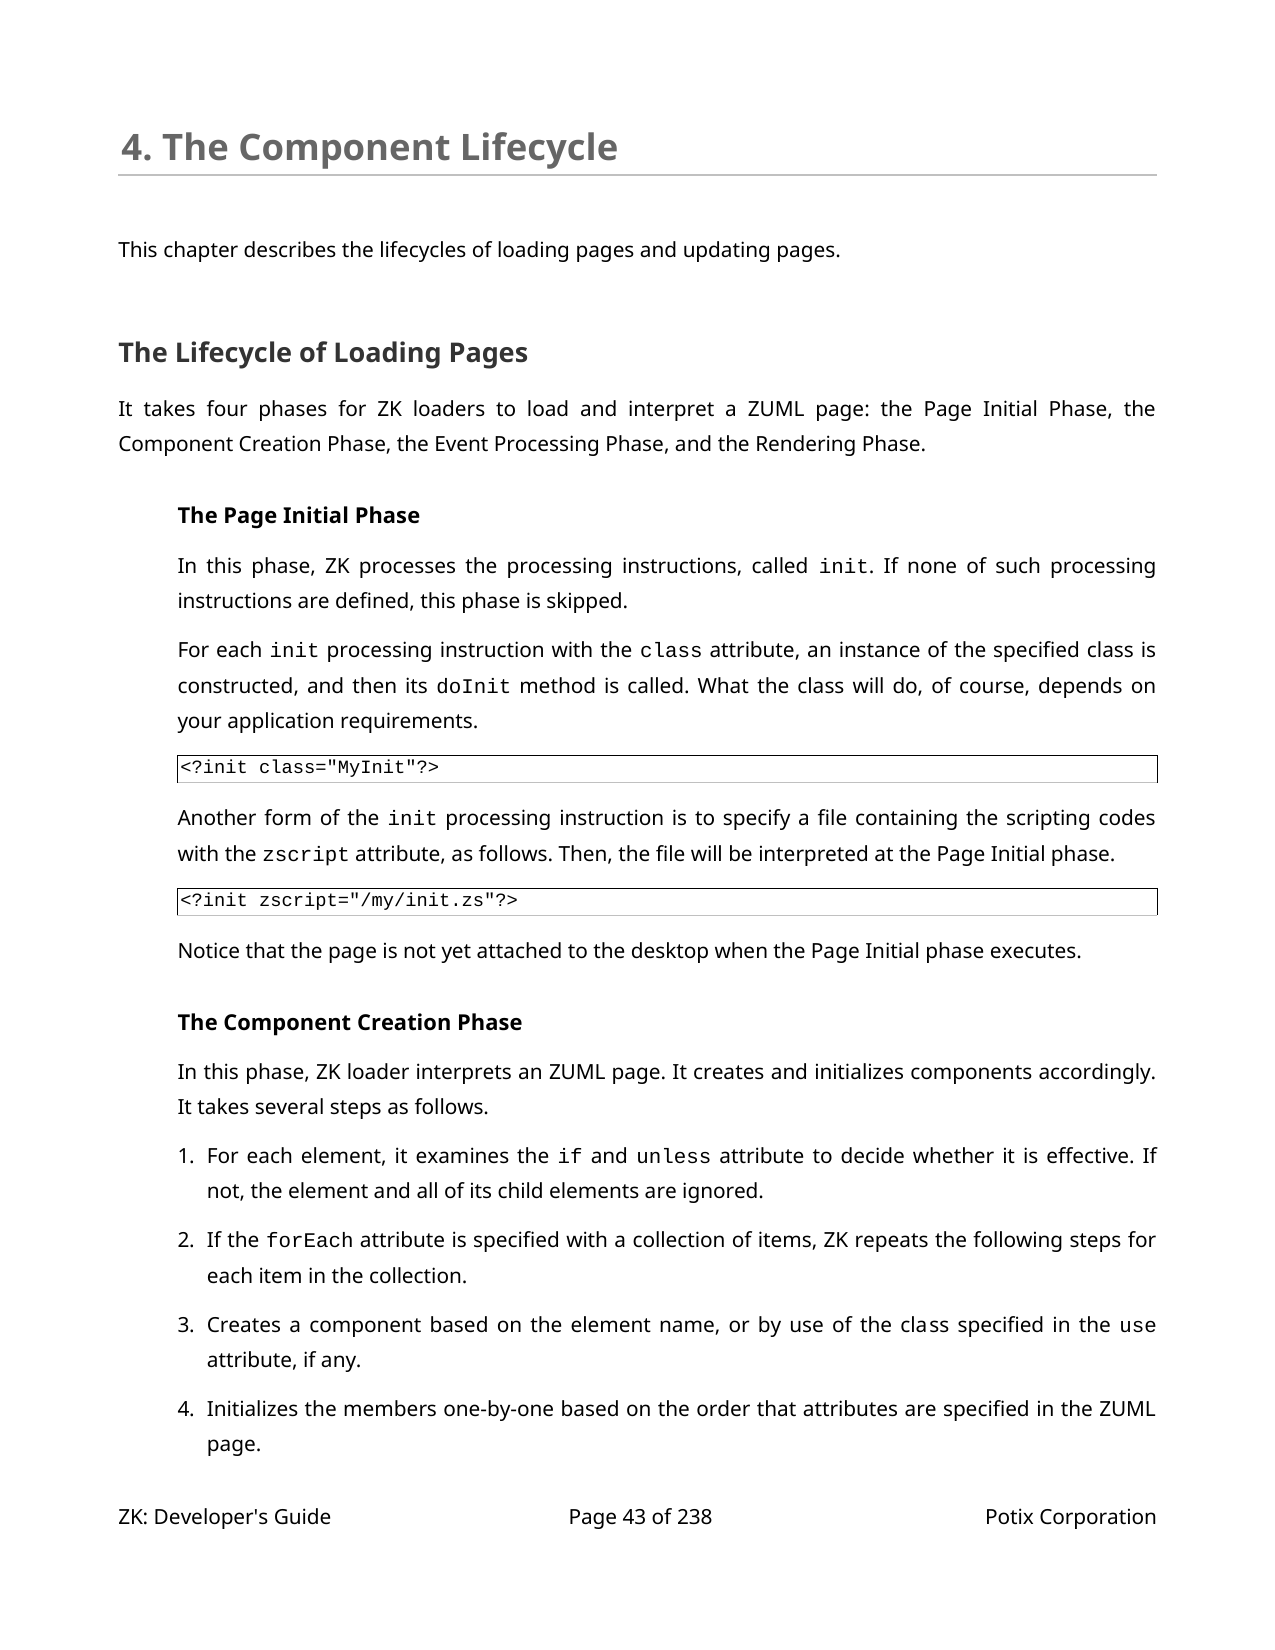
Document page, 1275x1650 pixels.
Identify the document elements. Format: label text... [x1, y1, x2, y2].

list For each element, it examines the if and unless attribute to decide whether it is effective. If not, the element and all of its child elements are ignored. [177, 1141, 1157, 1205]
text It takes four phases for ZK loaders to load and interpret a ZUML page: the Page Initial Phase, the Component Creation Phase, the Event Processing Phase, and the Rendering Phase. [118, 394, 1157, 458]
text Notice that the page is not yet attached to the desktop when the Page Initial phase executes. [177, 936, 1157, 964]
text For each init processing instruction with the class attribute, an instance of the specified class is constructed, and then its doInit method is called. What the class will do, of course, depends on your application requirements. [177, 635, 1157, 734]
text In this phase, ZK loader interprets an ZUML page. It creates and initializes components accordingly. It takes several steps as follows. [177, 1057, 1157, 1121]
list Initializes the members one-by-one based on the order that attributes are specified in the ZUML page. [177, 1394, 1157, 1458]
text Another form of the init processing instruction is to specify a file containing the scripting codes with the zscript attribute, as follows. Then, the file will be interpreted at the Page Initial phase. [177, 803, 1157, 867]
subtitle The Component Creation Phase [177, 1006, 1157, 1036]
text In this phase, ZK processes the processing instructions, called init. If none of such processing instructions are defined, this phase is skipped. [177, 551, 1157, 615]
text <?init class="MyInit"?> [178, 756, 1157, 782]
list Creates a component based on the element name, or by use of the class specified in the use attribute, if any. [177, 1310, 1157, 1374]
subtitle The Lifecycle of Loading Pages [118, 334, 1157, 371]
subtitle 4. The Component Lifecycle [118, 118, 1157, 174]
text This chapter describes the lifecycles of loading pages and updating pages. [118, 235, 1157, 263]
text <?init zscript="/my/init.zs"?> [178, 889, 1157, 915]
list If the forEach attribute is specified with a collection of items, ZK repeats the following steps for each item in the collection. [177, 1226, 1157, 1289]
subtitle The Page Initial Phase [177, 500, 1157, 530]
